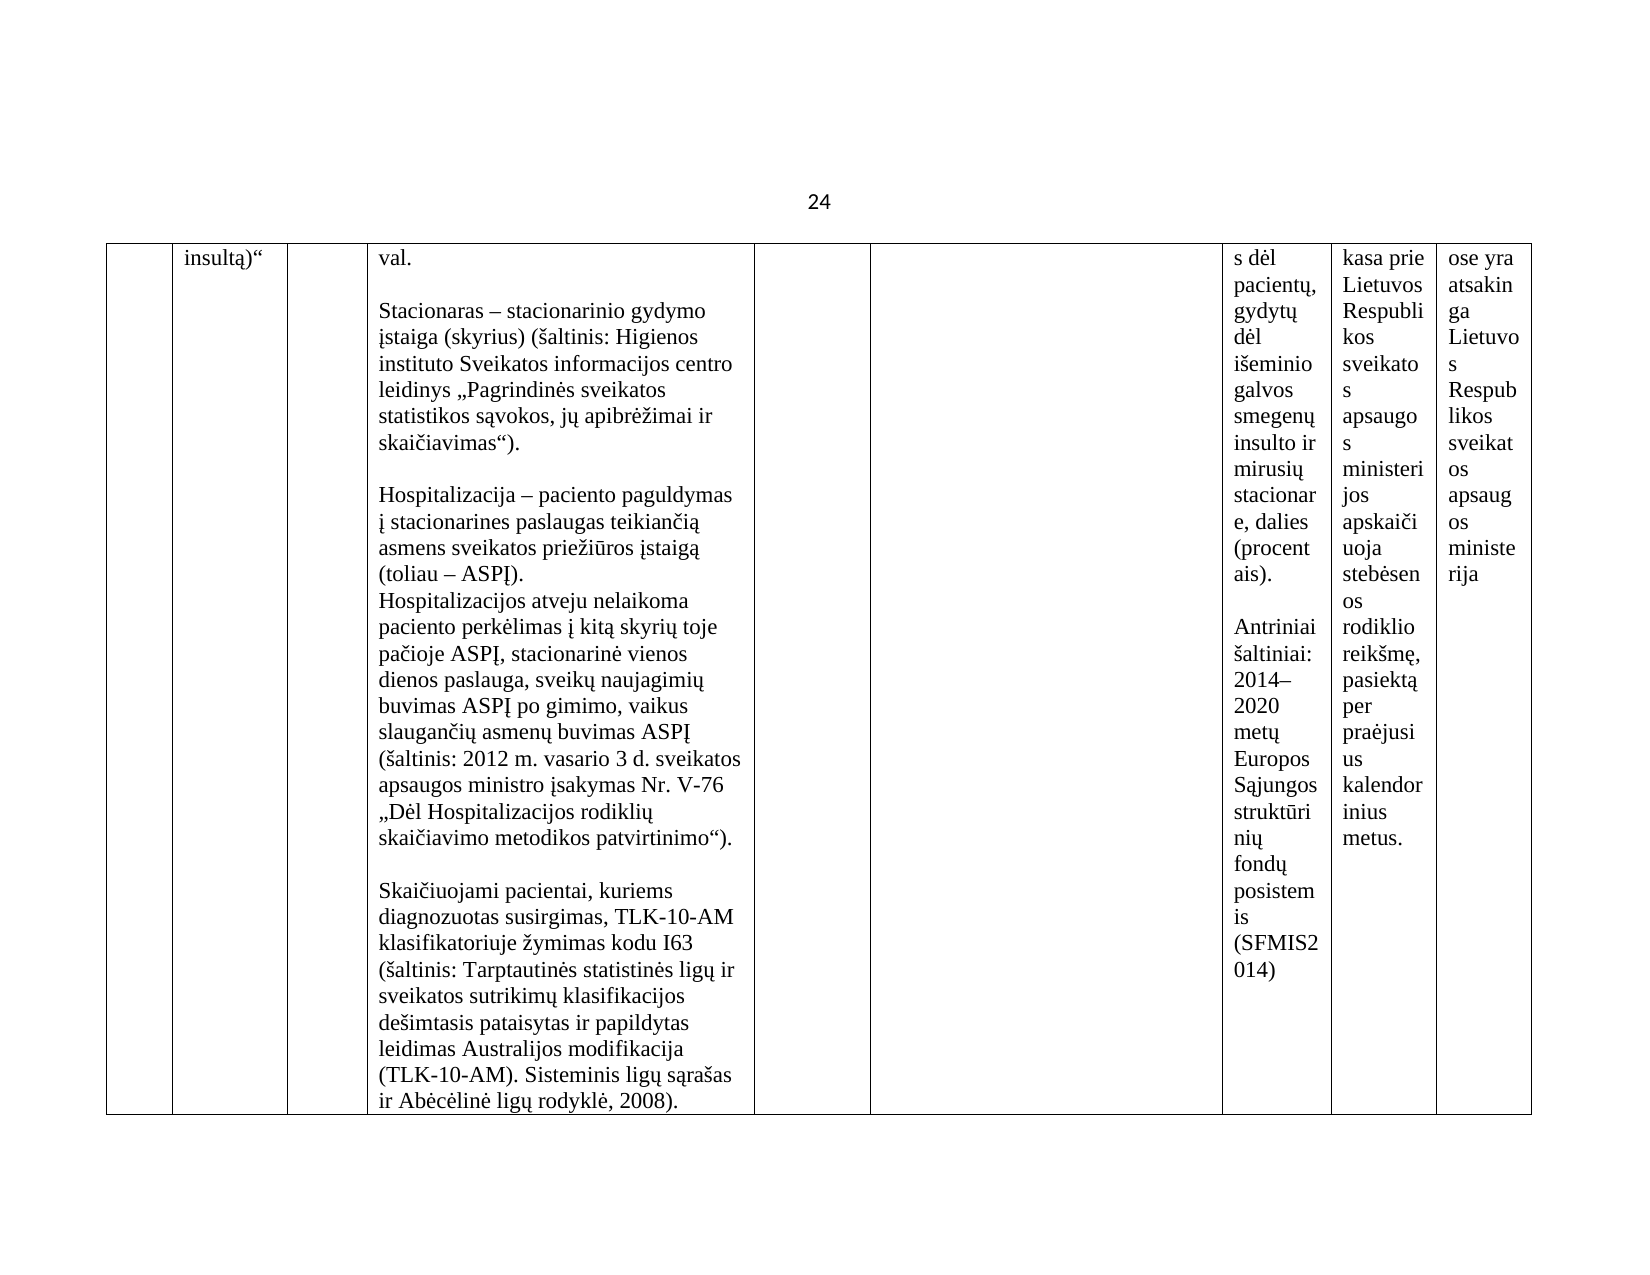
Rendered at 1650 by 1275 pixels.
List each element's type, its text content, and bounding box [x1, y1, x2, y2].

table_cell ose yra atsakinga Lietuvos Respublikos sveikatos apsaugos ministerija [1437, 244, 1531, 1114]
table_cell insultą)“ [173, 244, 287, 1114]
table_cell [871, 244, 1222, 1114]
table_cell [755, 244, 870, 1114]
table_cell kasa prie Lietuvos Respublikos sveikatos apsaugos ministerijos apskaičiuoja stebėsenos rodiklio reikšmę, pasiektą per praėjusius kalendorinius metus. [1332, 244, 1436, 1114]
table_cell s dėl pacientų, gydytų dėl išeminio galvos smegenų insulto ir mirusių stacionare, dalies (procentais). Antriniai šaltiniai: 2014–2020 metų Europos Sąjungos struktūrinių fondų posistemis (SFMIS2014) [1223, 244, 1331, 1114]
table_cell [288, 244, 367, 1114]
table_cell val. Stacionaras – stacionarinio gydymo įstaiga (skyrius) (šaltinis: Higienos instituto Sveikatos informacijos centro leidinys „Pagrindinės sveikatos statistikos sąvokos, jų apibrėžimai ir skaičiavimas“). Hospitalizacija – paciento paguldymas į stacionarines paslaugas teikiančią asmens sveikatos priežiūros įstaigą (toliau – ASPĮ). Hospitalizacijos atveju nelaikoma paciento perkėlimas į kitą skyrių toje pačioje ASPĮ, stacionarinė vienos dienos paslauga, sveikų naujagimių buvimas ASPĮ po gimimo, vaikus slaugančių asmenų buvimas ASPĮ (šaltinis: 2012 m. vasario 3 d. sveikatos apsaugos ministro įsakymas Nr. V-76 „Dėl Hospitalizacijos rodiklių skaičiavimo metodikos patvirtinimo“). Skaičiuojami pacientai, kuriems diagnozuotas susirgimas, TLK-10-AM klasifikatoriuje žymimas kodu I63 (šaltinis: Tarptautinės statistinės ligų ir sveikatos sutrikimų klasifikacijos dešimtasis pataisytas ir papildytas leidimas Australijos modifikacija (TLK-10-AM). Sisteminis ligų sąrašas ir Abėcėlinė ligų rodyklė, 2008). [368, 244, 754, 1114]
table_cell [107, 244, 172, 1114]
